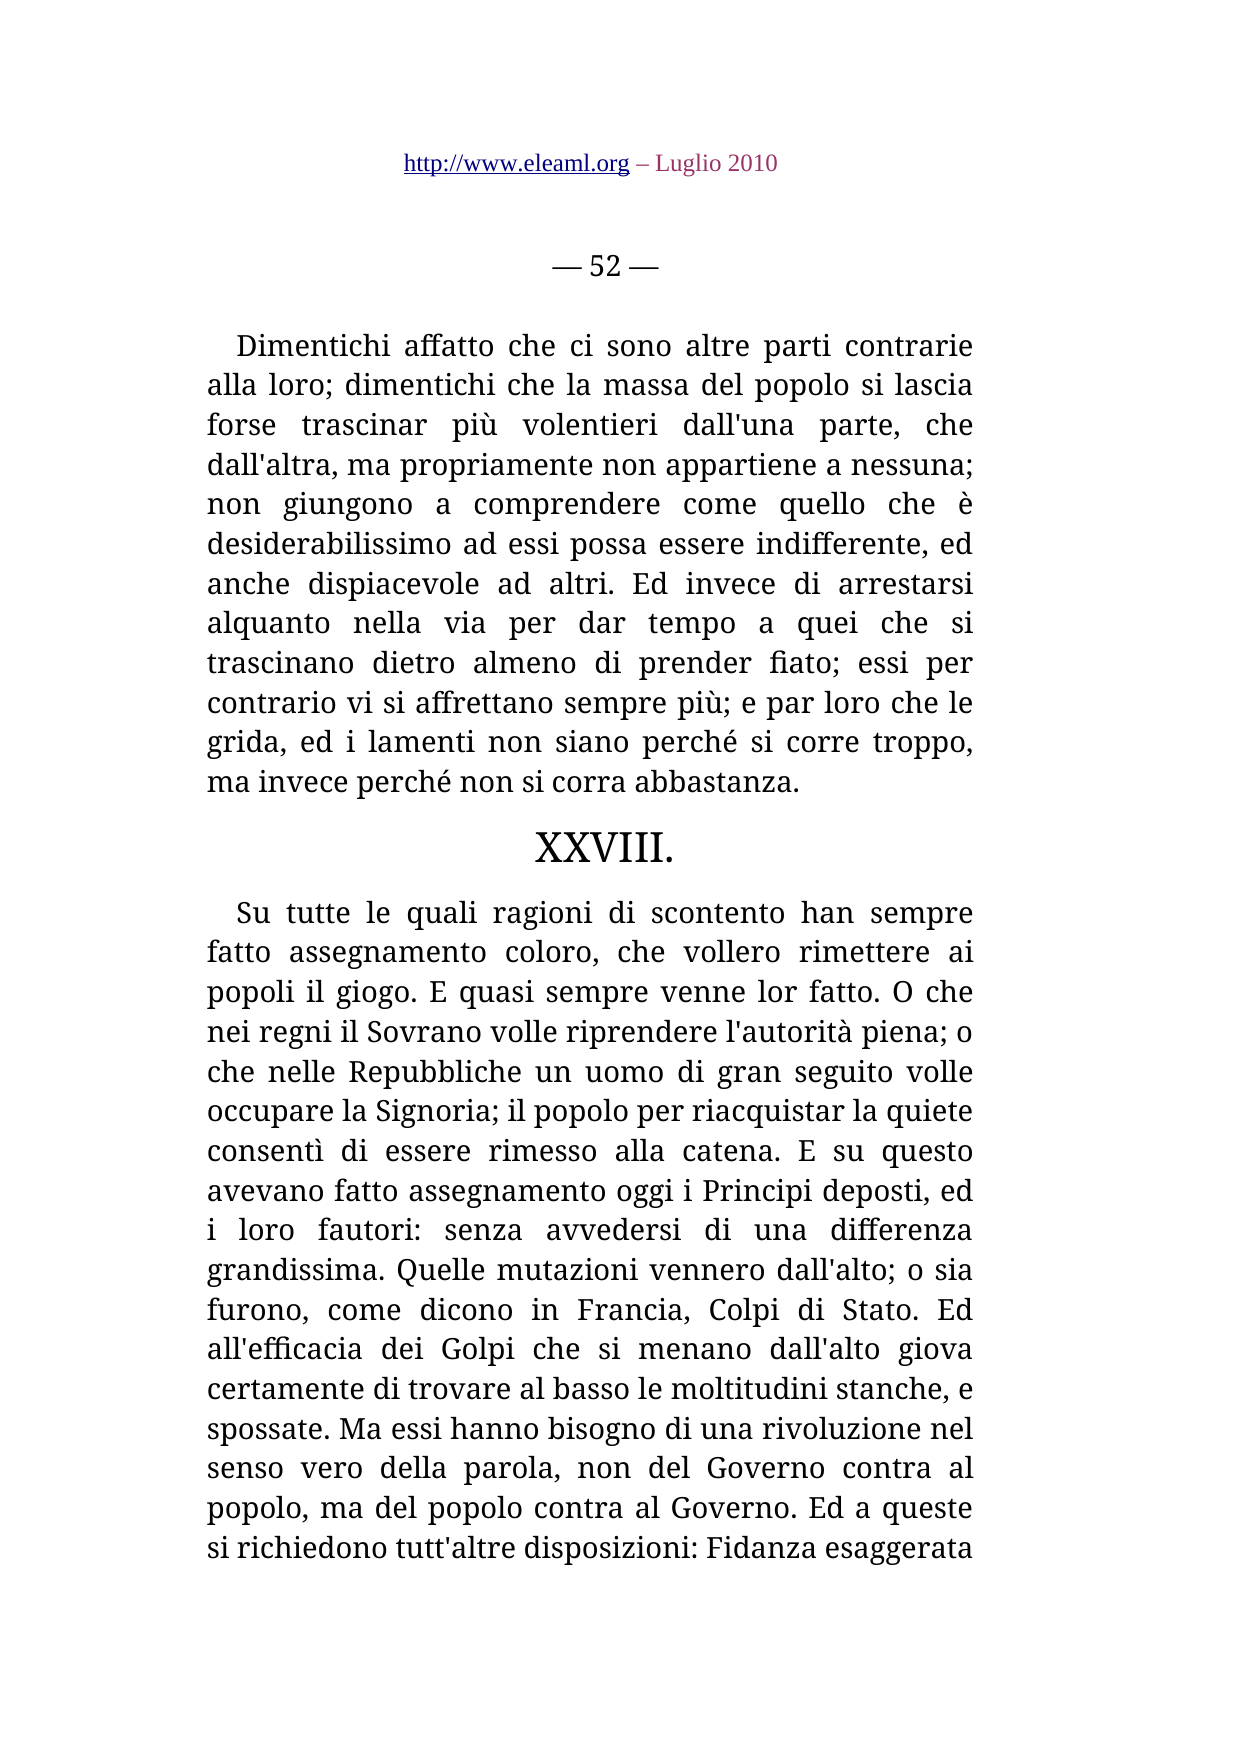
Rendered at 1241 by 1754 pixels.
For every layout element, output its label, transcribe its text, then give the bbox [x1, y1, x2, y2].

text Dimentichi affatto che ci sono altre parti contrarie alla loro; dimentichi che la massa del popolo si lascia forse trascinar più volentieri dall'una parte, che dall'altra, ma propriamente non appartiene a nessuna; non giungono a comprendere come quello che è desiderabilissimo ad essi possa essere indifferente, ed anche dispiacevole ad altri. Ed invece di arrestarsi alquanto nella via per dar tempo a quei che si trascinano dietro almeno di prender fiato; essi per contrario vi si affrettano sempre più; e par loro che le grida, ed i lamenti non siano perché si corre troppo, ma invece perché non si corra abbastanza. [207, 325, 974, 801]
text XXVIII. [207, 818, 974, 875]
text Su tutte le quali ragioni di scontento han sempre fatto assegnamento coloro, che vollero rimettere ai popoli il giogo. E quasi sempre venne lor fatto. O che nei regni il Sovrano volle riprendere l'autorità piena; o che nelle Repubbliche un uomo di gran seguito volle occupare la Signoria; il popolo per riacquistar la quiete consentì di essere rimesso alla catena. E su questo avevano fatto assegnamento oggi i Principi deposti, ed i loro fautori: senza avvedersi di una differenza grandissima. Quelle mutazioni vennero dall'alto; o sia furono, come dicono in Francia, Colpi di Stato. Ed all'efficacia dei Golpi che si menano dall'alto giova certamente di trovare al basso le moltitudini stanche, e spossate. Ma essi hanno bisogno di una rivoluzione nel senso vero della parola, non del Governo contra al popolo, ma del popolo contra al Governo. Ed a queste si richiedono tutt'altre disposizioni: Fidanza esaggerata [207, 892, 974, 1567]
text — 52 — [207, 246, 974, 285]
